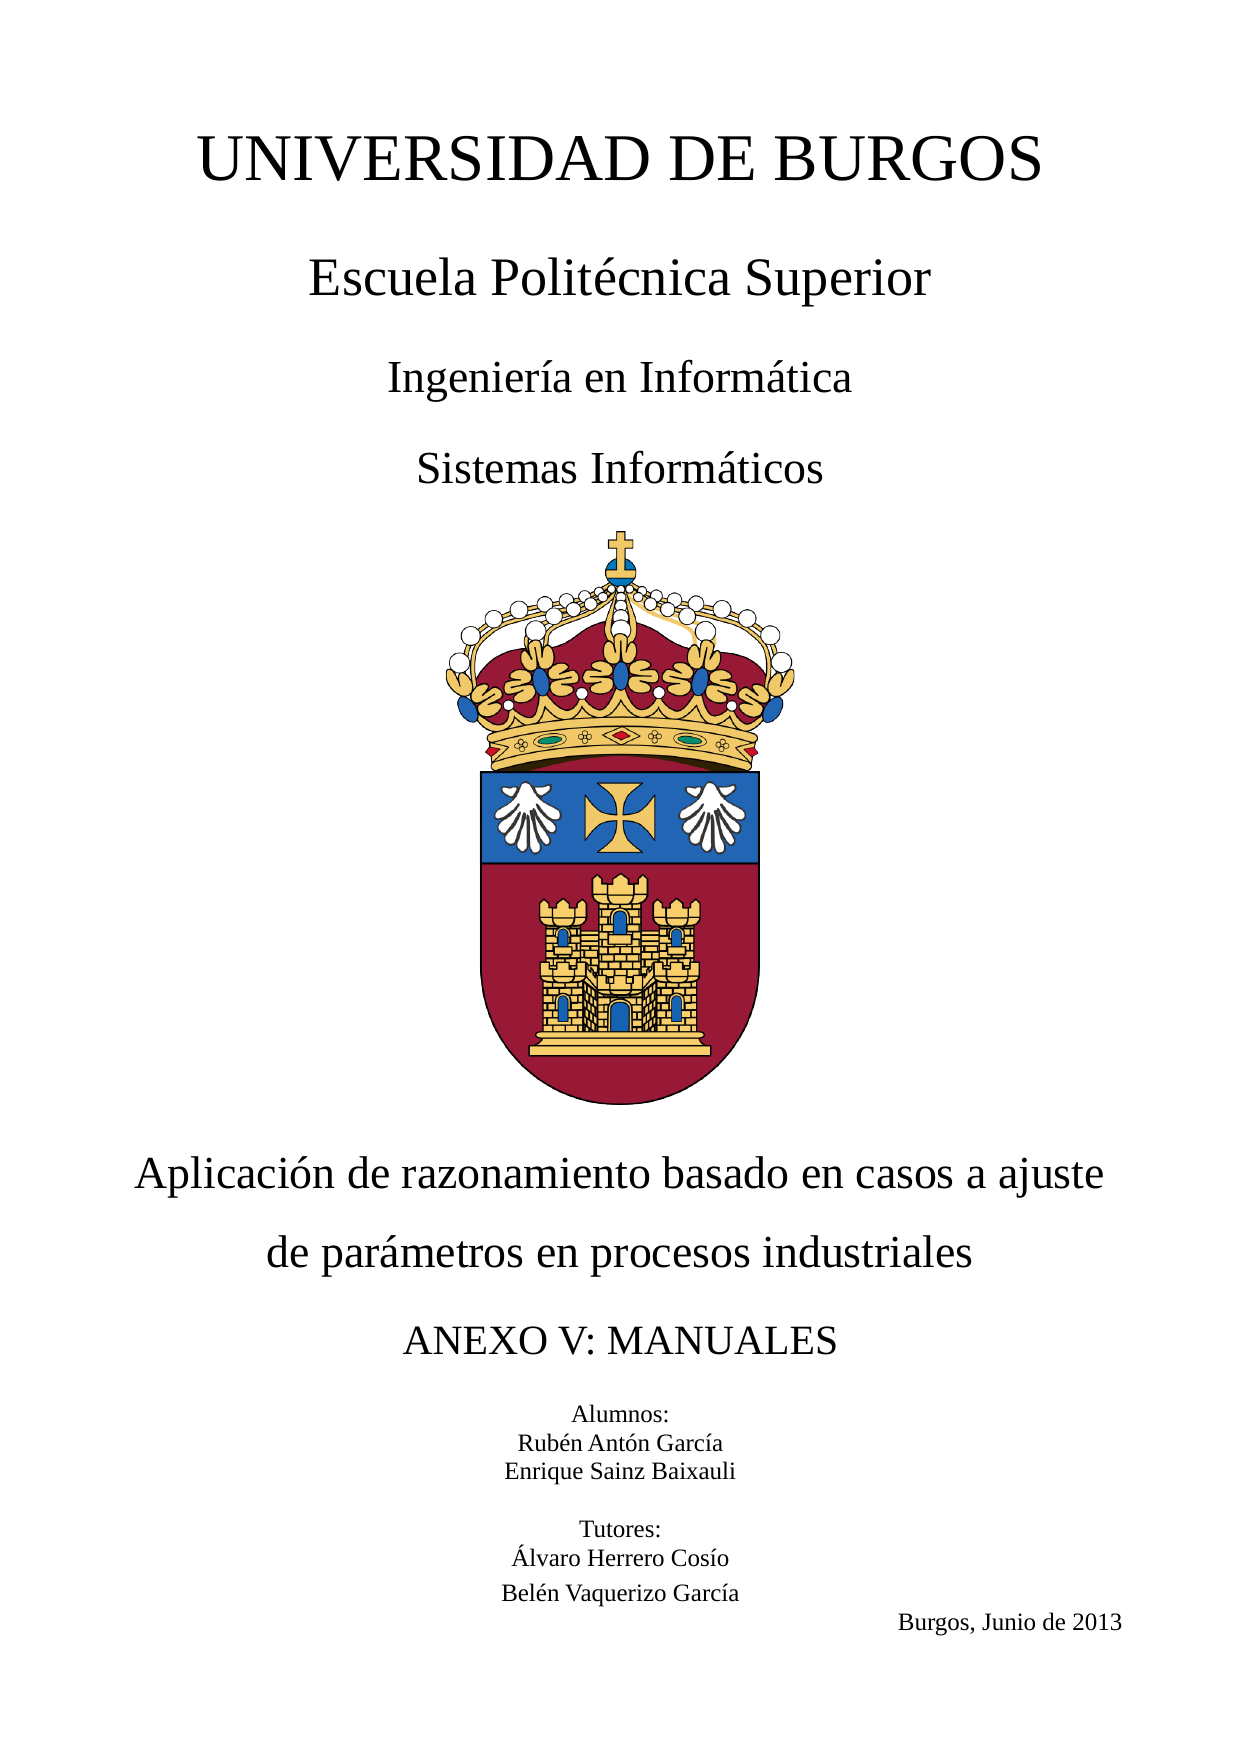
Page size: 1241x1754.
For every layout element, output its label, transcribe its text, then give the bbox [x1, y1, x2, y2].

text Tutores: [118, 1514, 1122, 1543]
text Sistemas Informáticos [118, 441, 1122, 494]
picture [445, 531, 795, 1105]
text Belén Vaquerizo García [118, 1578, 1122, 1607]
text ANEXO V: MANUALES [118, 1315, 1122, 1363]
text Escuela Politécnica Superior [118, 245, 1122, 307]
text Álvaro Herrero Cosío [118, 1543, 1122, 1572]
text Alumnos: [118, 1399, 1122, 1428]
text UNIVERSIDAD DE BURGOS [118, 118, 1122, 195]
text Ingeniería en Informática [118, 350, 1122, 403]
text Burgos, Junio de 2013 [118, 1607, 1122, 1636]
text Rubén Antón García [118, 1428, 1122, 1456]
text Enrique Sainz Baixauli [118, 1456, 1122, 1485]
text Aplicación de razonamiento basado en casos a ajuste de parámetros en procesos industriales [118, 1145, 1122, 1277]
